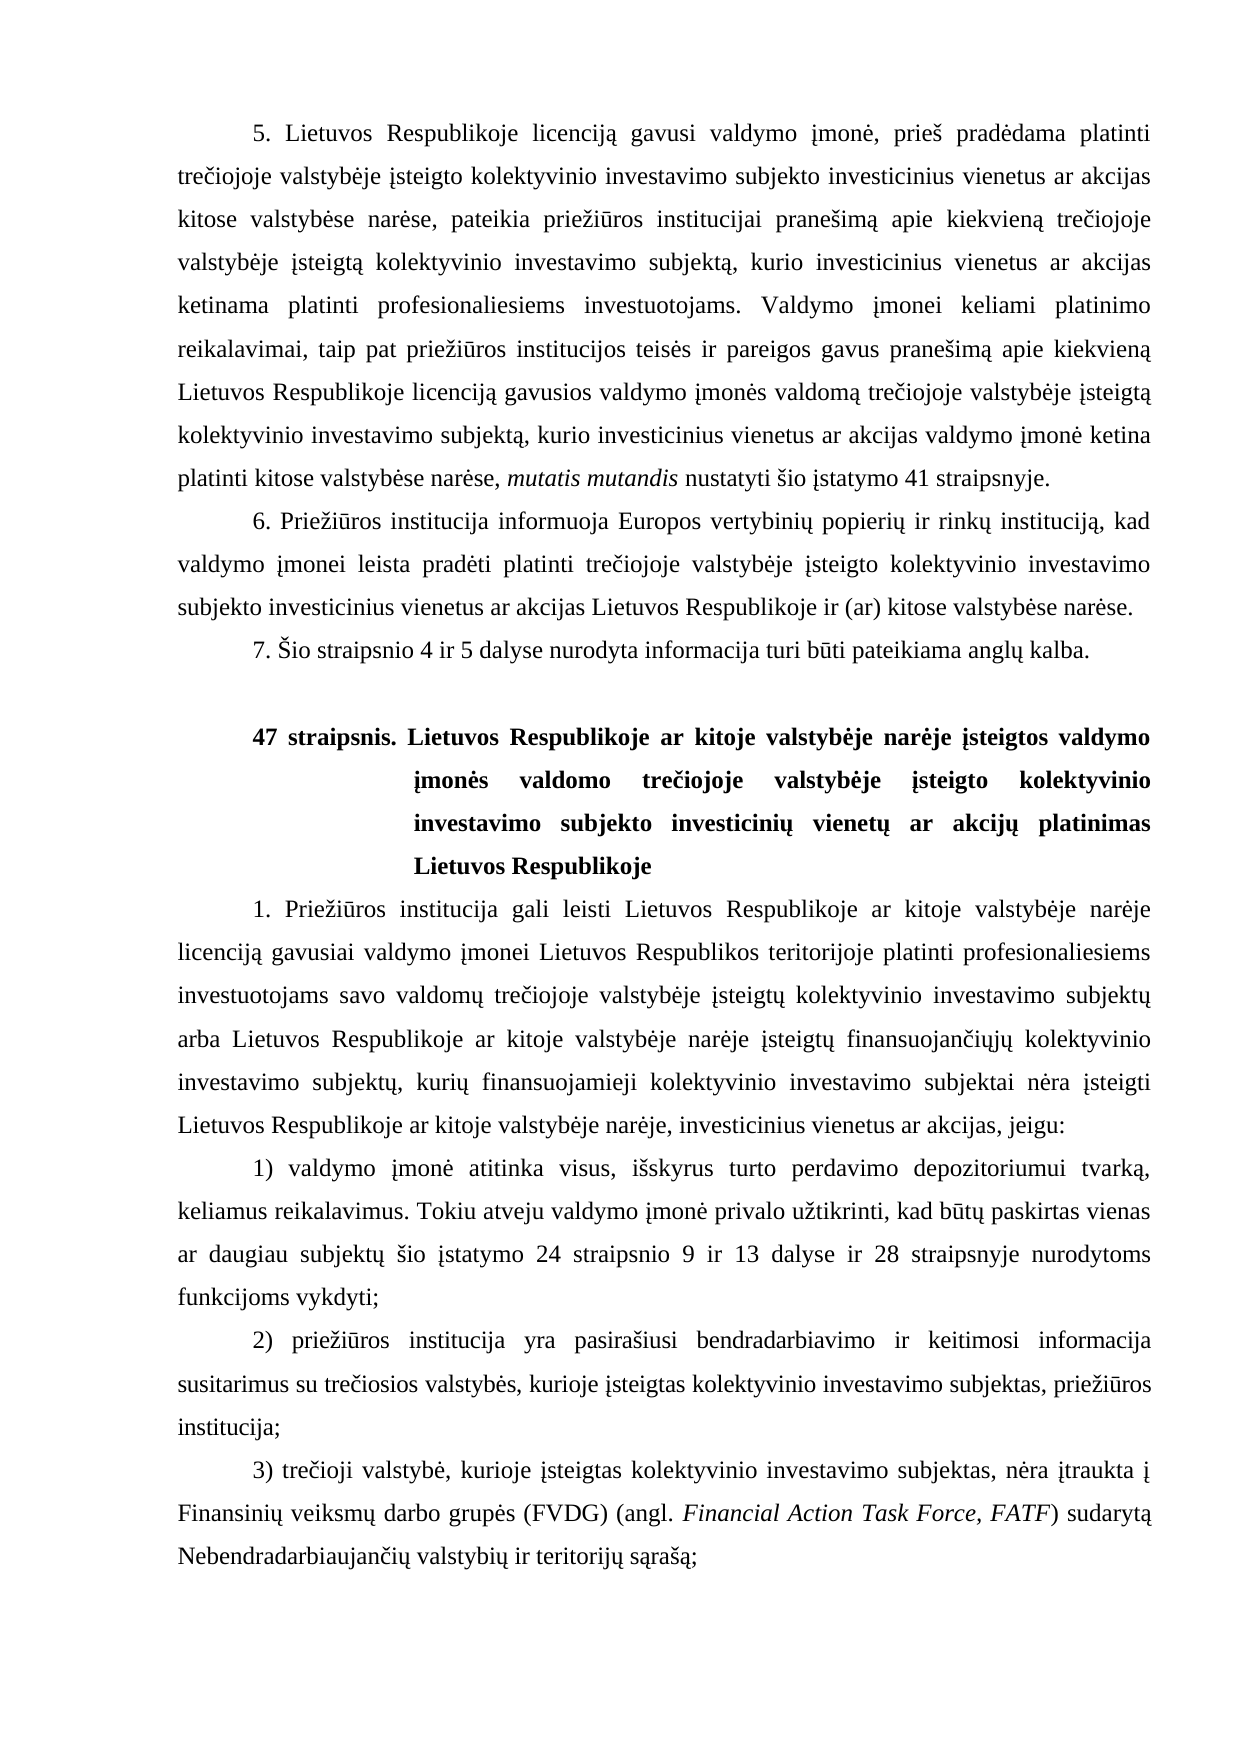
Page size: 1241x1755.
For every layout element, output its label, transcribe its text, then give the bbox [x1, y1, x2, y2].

text 2) priežiūros institucija yra pasirašiusi bendradarbiavimo ir keitimosi informacija susitarimus su trečiosios valstybės, kurioje įsteigtas kolektyvinio investavimo subjektas, priežiūros institucija; [177, 1326, 1152, 1441]
text 6. Priežiūros institucija informuoja Europos vertybinių popierių ir rinkų instituciją, kad valdymo įmonei leista pradėti platinti trečiojoje valstybėje įsteigto kolektyvinio investavimo subjekto investicinius vienetus ar akcijas Lietuvos Respublikoje ir (ar) kitose valstybėse narėse. [177, 506, 1152, 621]
text 5. Lietuvos Respublikoje licenciją gavusi valdymo įmonė, prieš pradėdama platinti trečiojoje valstybėje įsteigto kolektyvinio investavimo subjekto investicinius vienetus ar akcijas kitose valstybėse narėse, pateikia priežiūros institucijai pranešimą apie kiekvieną trečiojoje valstybėje įsteigtą kolektyvinio investavimo subjektą, kurio investicinius vienetus ar akcijas ketinama platinti profesionaliesiems investuotojams. Valdymo įmonei keliami platinimo reikalavimai, taip pat priežiūros institucijos teisės ir pareigos gavus pranešimą apie kiekvieną Lietuvos Respublikoje licenciją gavusios valdymo įmonės valdomą trečiojoje valstybėje įsteigtą kolektyvinio investavimo subjektą, kurio investicinius vienetus ar akcijas valdymo įmonė ketina platinti kitose valstybėse narėse, mutatis mutandis nustatyti šio įstatymo 41 straipsnyje. [177, 118, 1152, 492]
text 7. Šio straipsnio 4 ir 5 dalyse nurodyta informacija turi būti pateikiama anglų kalba. [177, 636, 1152, 664]
text 47 straipsnis. Lietuvos Respublikoje ar kitoje valstybėje narėje įsteigtos valdymo įmonės valdomo trečiojoje valstybėje įsteigto kolektyvinio investavimo subjekto investicinių vienetų ar akcijų platinimas Lietuvos Respublikoje [252, 722, 1152, 880]
text 1. Priežiūros institucija gali leisti Lietuvos Respublikoje ar kitoje valstybėje narėje licenciją gavusiai valdymo įmonei Lietuvos Respublikos teritorijoje platinti profesionaliesiems investuotojams savo valdomų trečiojoje valstybėje įsteigtų kolektyvinio investavimo subjektų arba Lietuvos Respublikoje ar kitoje valstybėje narėje įsteigtų finansuojančiųjų kolektyvinio investavimo subjektų, kurių finansuojamieji kolektyvinio investavimo subjektai nėra įsteigti Lietuvos Respublikoje ar kitoje valstybėje narėje, investicinius vienetus ar akcijas, jeigu: [177, 894, 1152, 1139]
text 3) trečioji valstybė, kurioje įsteigtas kolektyvinio investavimo subjektas, nėra įtraukta į Finansinių veiksmų darbo grupės (FVDG) (angl. Financial Action Task Force, FATF) sudarytą Nebendradarbiaujančių valstybių ir teritorijų sąrašą; [177, 1455, 1152, 1570]
text 1) valdymo įmonė atitinka visus, išskyrus turto perdavimo depozitoriumui tvarką, keliamus reikalavimus. Tokiu atveju valdymo įmonė privalo užtikrinti, kad būtų paskirtas vienas ar daugiau subjektų šio įstatymo 24 straipsnio 9 ir 13 dalyse ir 28 straipsnyje nurodytoms funkcijoms vykdyti; [177, 1153, 1152, 1311]
